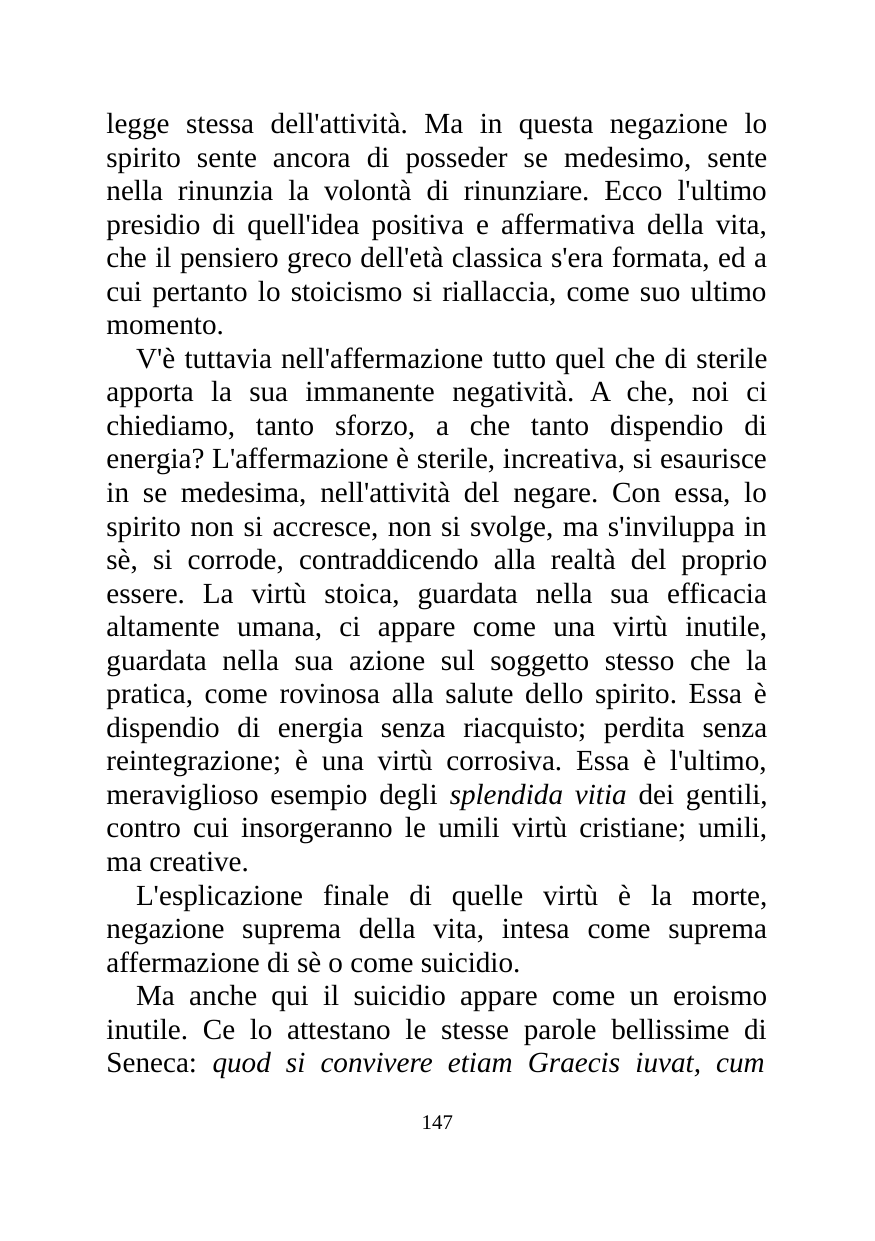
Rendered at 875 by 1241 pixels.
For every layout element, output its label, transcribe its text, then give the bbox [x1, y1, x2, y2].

text L'esplicazione finale di quelle virtù è la morte, negazione suprema della vita, intesa come suprema affermazione di sè o come suicidio. [106, 878, 768, 978]
text V'è tuttavia nell'affermazione tutto quel che di sterile apporta la sua immanente negatività. A che, noi ci chiediamo, tanto sforzo, a che tanto dispendio di energia? L'affermazione è sterile, increativa, si esaurisce in se medesima, nell'attività del negare. Con essa, lo spirito non si accresce, non si svolge, ma s'inviluppa in sè, si corrode, contraddicendo alla realtà del proprio essere. La virtù stoica, guardata nella sua efficacia altamente umana, ci appare come una virtù inutile, guardata nella sua azione sul soggetto stesso che la pratica, come rovinosa alla salute dello spirito. Essa è dispendio di energia senza riacquisto; perdita senza reintegrazione; è una virtù corrosiva. Essa è l'ultimo, meraviglioso esempio degli splendida vitia dei gentili, contro cui insorgeranno le umili virtù cristiane; umili, ma creative. [106, 341, 768, 878]
text Ma anche qui il suicidio appare come un eroismo inutile. Ce lo attestano le stesse parole bellissime di Seneca: quod si convivere etiam Graecis iuvat, cum [106, 978, 768, 1079]
text legge stessa dell'attività. Ma in questa negazione lo spirito sente ancora di posseder se medesimo, sente nella rinunzia la volontà di rinunziare. Ecco l'ultimo presidio di quell'idea positiva e affermativa della vita, che il pensiero greco dell'età classica s'era formata, ed a cui pertanto lo stoicismo si riallaccia, come suo ultimo momento. [106, 106, 768, 341]
